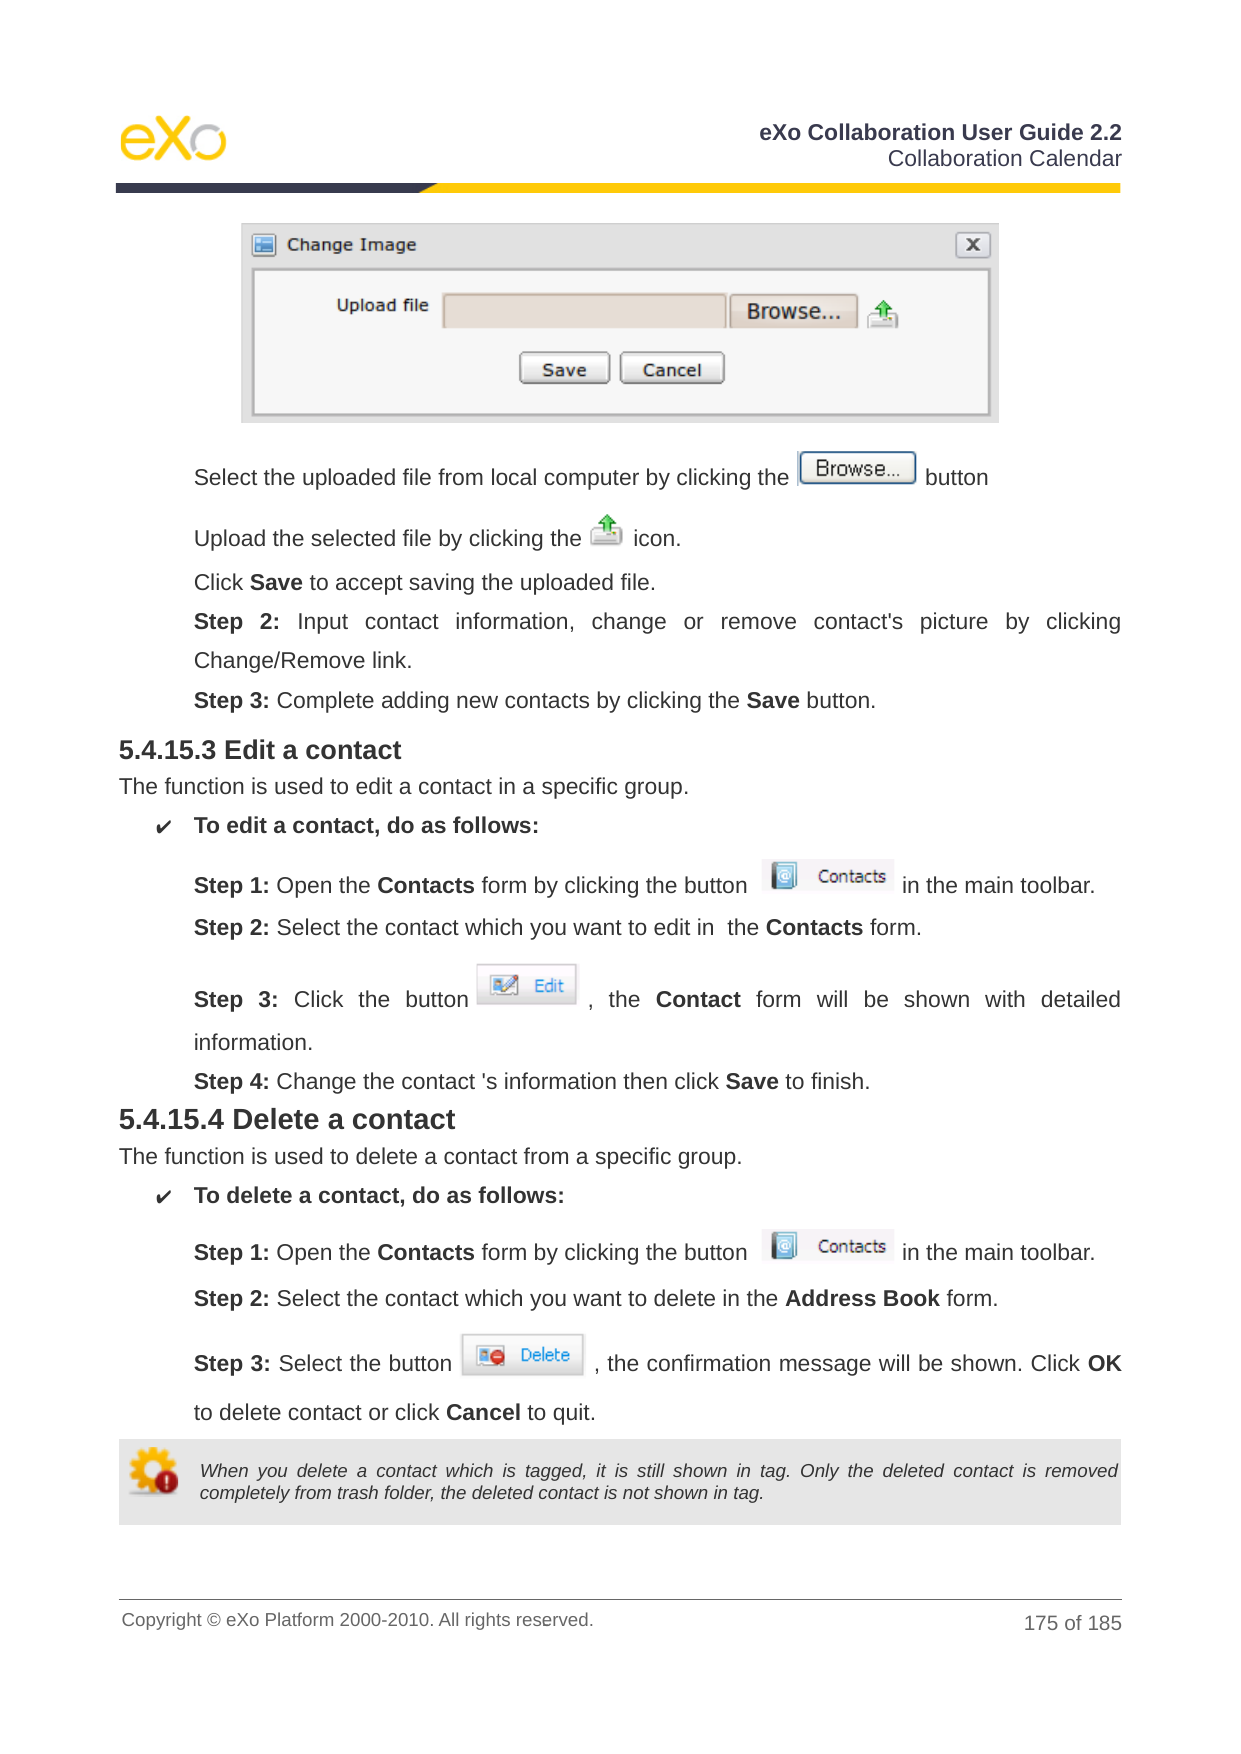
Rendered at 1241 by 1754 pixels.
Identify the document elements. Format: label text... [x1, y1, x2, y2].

list Select the uploaded file from local computer by clicking thebutton [156, 461, 1122, 493]
picture [476, 961, 580, 1008]
table_header [119, 1439, 197, 1525]
picture [241, 223, 999, 423]
picture [761, 859, 895, 894]
picture [761, 1229, 895, 1264]
picture [115, 183, 1121, 193]
list Step 3: Click the button, the Contact form will be shown with detailed information. [156, 983, 1122, 1055]
subtitle Delete a contact [118, 1102, 1122, 1136]
picture [797, 451, 918, 486]
picture [120, 115, 227, 161]
text The function is used to edit a contact in a specific group. [118, 773, 1122, 799]
list Step 1: Open the Contacts form by clicking the button in the main toolbar. [156, 1236, 1122, 1271]
picture [459, 1331, 587, 1379]
list Click Save to accept saving the uploaded file. [156, 568, 1122, 595]
picture [589, 513, 626, 548]
list Step 2: Select the contact which you want to edit in the Contacts form. [156, 914, 1122, 941]
list Step 1: Open the Contacts form by clicking the button in the main toolbar. [156, 870, 1122, 901]
list Step 2: Select the contact which you want to delete in the Address Book form. [156, 1284, 1122, 1311]
picture [128, 1447, 179, 1497]
list Step 3: Complete adding new contacts by clicking the Save button. [156, 687, 1122, 713]
list To delete a contact, do as follows: [156, 1182, 1122, 1209]
list Step 4: Change the contact 's information then click Save to finish. [156, 1068, 1122, 1094]
list Step 3: Select the button, the confirmation message will be shown. Click OK to delete contact or click Cancel to quit. [156, 1347, 1122, 1425]
list Step 2: Input contact information, change or remove contact's picture by clicking Change/Remove link. [156, 608, 1122, 674]
list Upload the selected file by clicking theicon. [156, 522, 1122, 555]
table_header When you delete a contact which is tagged, it is still shown in tag. Only the deleted contact is removed completely from trash folder, the deleted contact is not shown in tag. [197, 1439, 1121, 1525]
subtitle Edit a contact [118, 734, 1122, 765]
text The function is used to delete a contact from a specific group. [118, 1143, 1122, 1169]
list To edit a contact, do as follows: [156, 812, 1122, 838]
